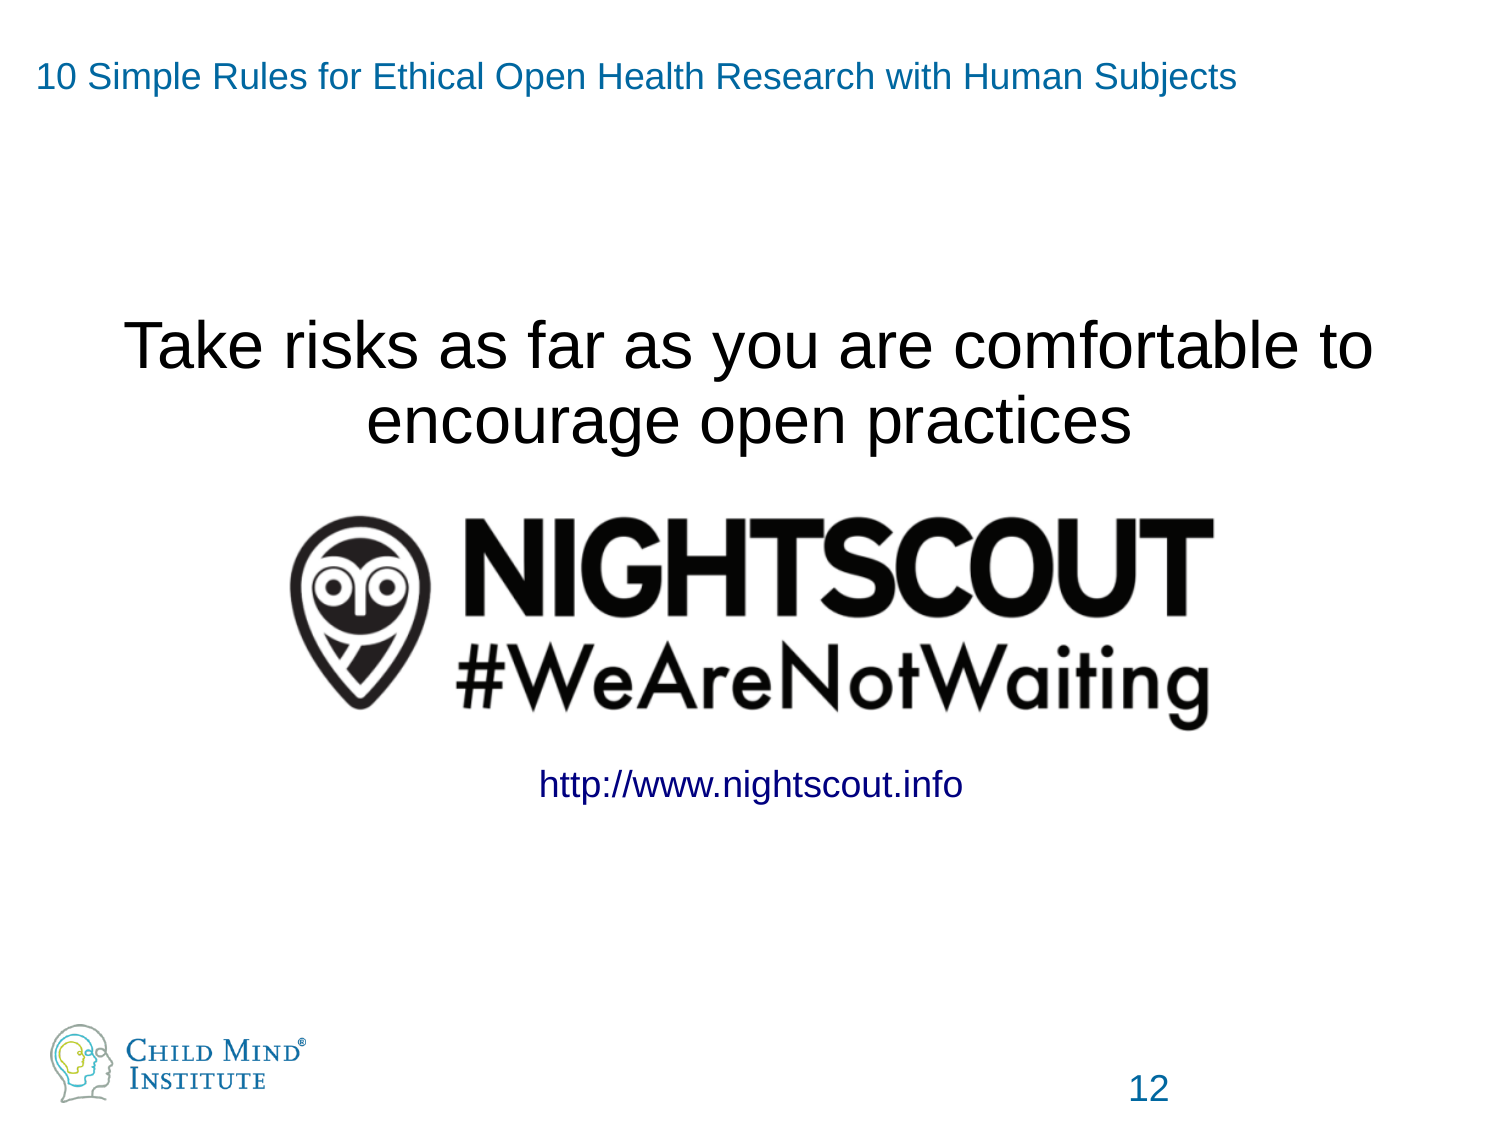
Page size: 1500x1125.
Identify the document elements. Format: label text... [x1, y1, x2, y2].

text_box http://www.nightscout.info [524, 755, 990, 813]
title 10 Simple Rules for Ethical Open Health Research with Human Subjects [35, 10, 1463, 146]
slide_number [1113, 1056, 1475, 1102]
picture [168, 494, 1362, 744]
picture [50, 1024, 306, 1103]
subtitle Take risks as far as you are comfortable to encourage open practices [37, 308, 1463, 956]
